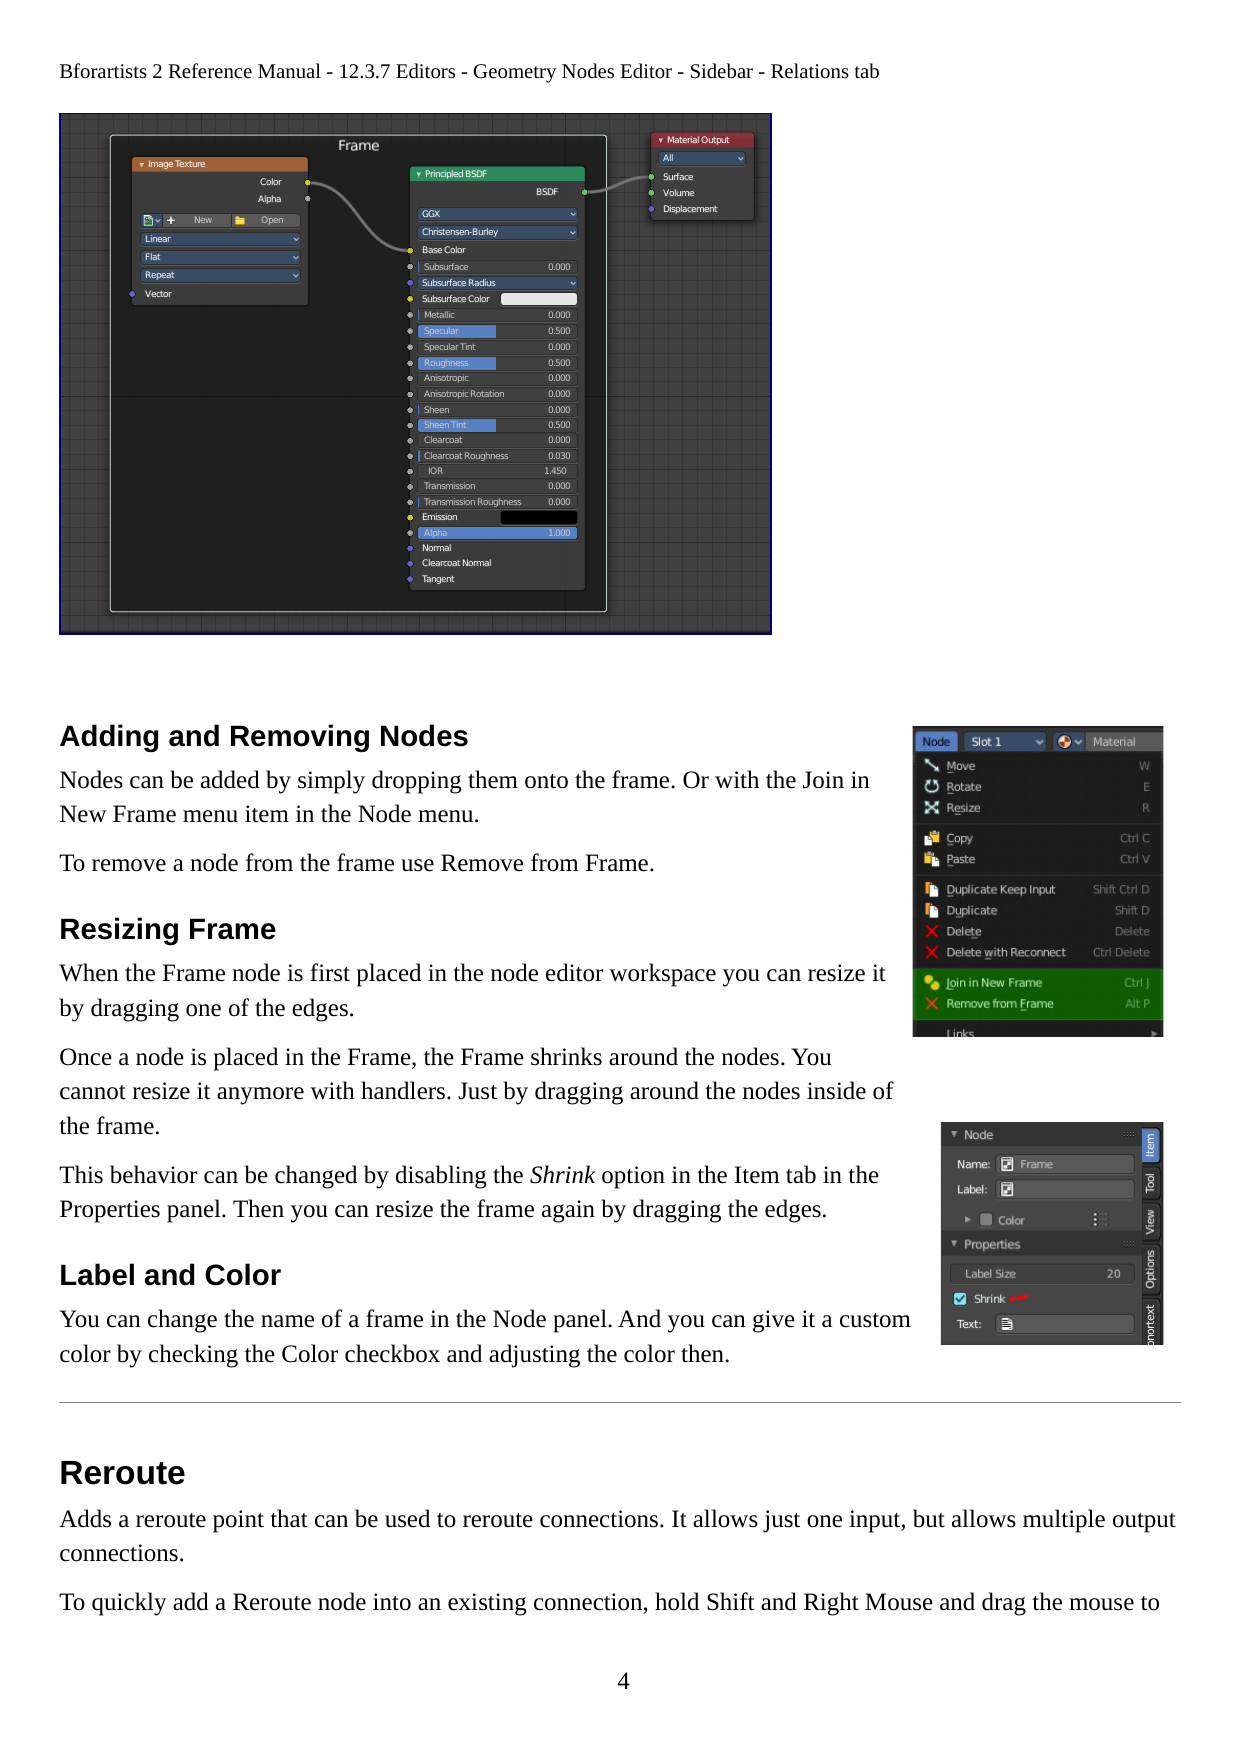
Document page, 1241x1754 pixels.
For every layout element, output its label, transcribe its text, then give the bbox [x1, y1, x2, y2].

text Once a node is placed in the Frame, the Frame shrinks around the nodes. You cannot resize it anymore with handlers. Just by dragging around the nodes inside of the frame. [59, 1042, 1181, 1139]
subtitle [1164, 1258, 1181, 1292]
subtitle Adding and Removing Nodes [59, 719, 1181, 752]
picture [61, 114, 770, 633]
picture [940, 1122, 1164, 1345]
text This behavior can be changed by disabling the Shrink option in the Item tab in the Properties panel. Then you can resize the frame again by dragging the edges. [59, 1160, 940, 1223]
subtitle [1164, 912, 1181, 946]
text Nodes can be added by simply dropping them onto the frame. Or with the Join in New Frame menu item in the Node menu. [59, 765, 912, 828]
text You can change the name of a frame in the Node panel. And you can give it a custom color by checking the Color checkbox and adjusting the color then. [59, 1304, 1181, 1367]
subtitle Resizing Frame [59, 912, 912, 946]
subtitle Label and Color [59, 1258, 940, 1292]
text Adds a reroute point that can be used to reroute connections. It allows just one input, but allows multiple output connections. [59, 1504, 1181, 1567]
subtitle Reroute [59, 1453, 1181, 1491]
picture [912, 726, 1164, 1037]
text When the Frame node is first placed in the node editor workspace you can resize it by dragging one of the edges. [59, 958, 912, 1022]
text To remove a node from the frame use Remove from Frame. [59, 848, 912, 877]
text To quickly add a Reroute node into an existing connection, hold Shift and Right Mouse and drag the mouse to [59, 1587, 1181, 1616]
